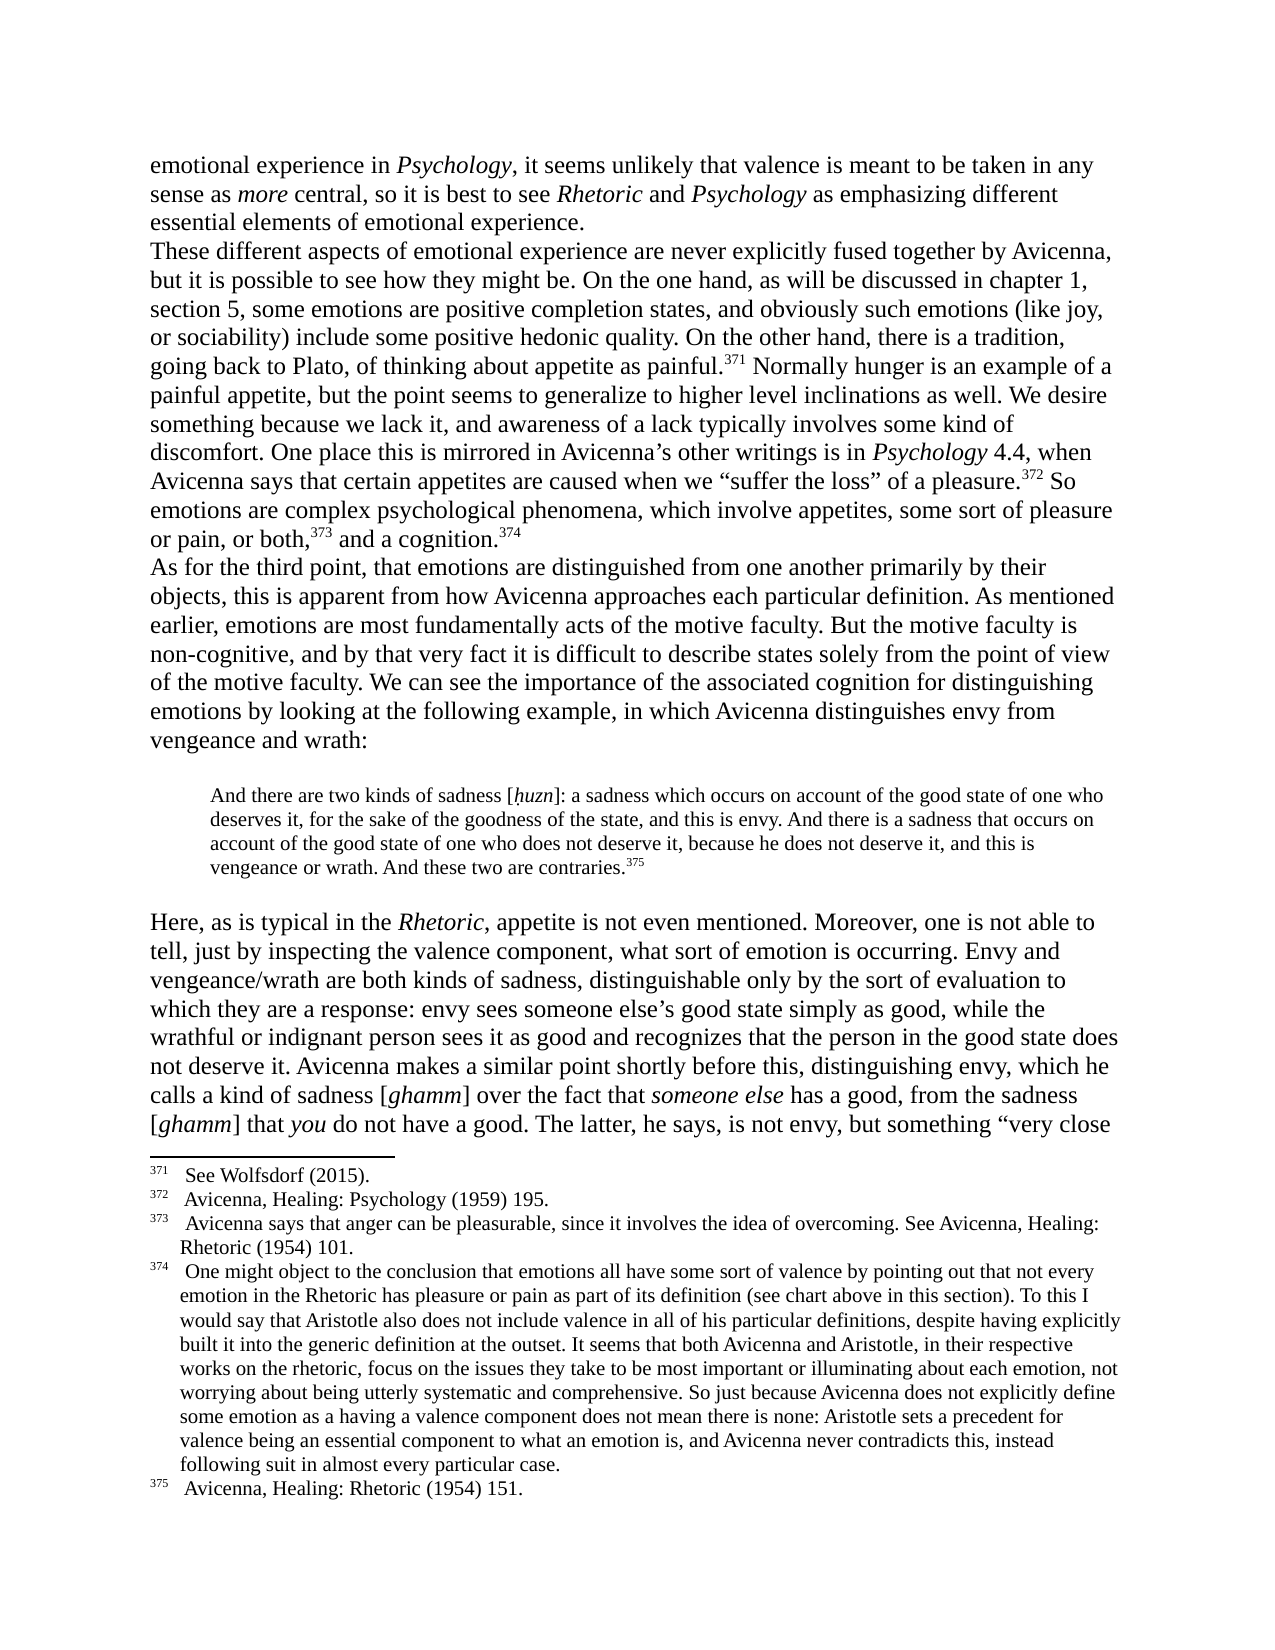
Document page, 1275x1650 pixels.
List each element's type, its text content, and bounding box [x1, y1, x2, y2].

text emotional experience in Psychology, it seems unlikely that valence is meant to be taken in any sense as more central, so it is best to see Rhetoric and Psychology as emphasizing different essential elements of emotional experience. [150, 150, 1125, 236]
text Here, as is typical in the Rhetoric, appetite is not even mentioned. Moreover, one is not able to tell, just by inspecting the valence component, what sort of emotion is occurring. Envy and vengeance/wrath are both kinds of sadness, distinguishable only by the sort of evaluation to which they are a response: envy sees someone else’s good state simply as good, while the wrathful or indignant person sees it as good and recognizes that the person in the good state does not deserve it. Avicenna makes a similar point shortly before this, distinguishing envy, which he calls a kind of sadness [ghamm] over the fact that someone else has a good, from the sadness [ghamm] that you do not have a good. The latter, he says, is not envy, but something “very close [150, 907, 1125, 1137]
text Avicenna says that anger can be pleasurable, since it involves the idea of overcoming. See Avicenna, Healing: Rhetoric (1954) 101. [150, 1211, 1125, 1259]
text See Wolfsdorf (2015). [150, 1163, 1125, 1187]
text And there are two kinds of sadness [ḥuzn]: a sadness which occurs on account of the good state of one who deserves it, for the sake of the goodness of the state, and this is envy. And there is a sadness that occurs on account of the good state of one who does not deserve it, because he does not deserve it, and this is vengeance or wrath. And these two are contraries. [210, 782, 1125, 879]
text Avicenna, Healing: Psychology (1959) 195. [150, 1187, 1125, 1211]
text Avicenna, Healing: Rhetoric (1954) 151. [150, 1476, 1125, 1500]
text One might object to the conclusion that emotions all have some sort of valence by pointing out that not every emotion in the Rhetoric has pleasure or pain as part of its definition (see chart above in this section). To this I would say that Aristotle also does not include valence in all of his particular definitions, despite having explicitly built it into the generic definition at the outset. It seems that both Avicenna and Aristotle, in their respective works on the rhetoric, focus on the issues they take to be most important or illuminating about each emotion, not worrying about being utterly systematic and comprehensive. So just because Avicenna does not explicitly define some emotion as a having a valence component does not mean there is none: Aristotle sets a precedent for valence being an essential component to what an emotion is, and Avicenna never contradicts this, instead following suit in almost every particular case. [150, 1259, 1125, 1476]
text These different aspects of emotional experience are never explicitly fused together by Avicenna, but it is possible to see how they might be. On the one hand, as will be discussed in chapter 1, section 5, some emotions are positive completion states, and obviously such emotions (like joy, or sociability) include some positive hedonic quality. On the other hand, there is a tradition, going back to Plato, of thinking about appetite as painful. Normally hunger is an example of a painful appetite, but the point seems to generalize to higher level inclinations as well. We desire something because we lack it, and awareness of a lack typically involves some kind of discomfort. One place this is mirrored in Avicenna’s other writings is in Psychology 4.4, when Avicenna says that certain appetites are caused when we “suffer the loss” of a pleasure. So emotions are complex psychological phenomena, which involve appetites, some sort of pleasure or pain, or both, and a cognition. [150, 236, 1125, 552]
text As for the third point, that emotions are distinguished from one another primarily by their objects, this is apparent from how Avicenna approaches each particular definition. As mentioned earlier, emotions are most fundamentally acts of the motive faculty. But the motive faculty is non-cognitive, and by that very fact it is difficult to describe states solely from the point of view of the motive faculty. We can see the importance of the associated cognition for distinguishing emotions by looking at the following example, in which Avicenna distinguishes envy from vengeance and wrath: [150, 552, 1125, 754]
